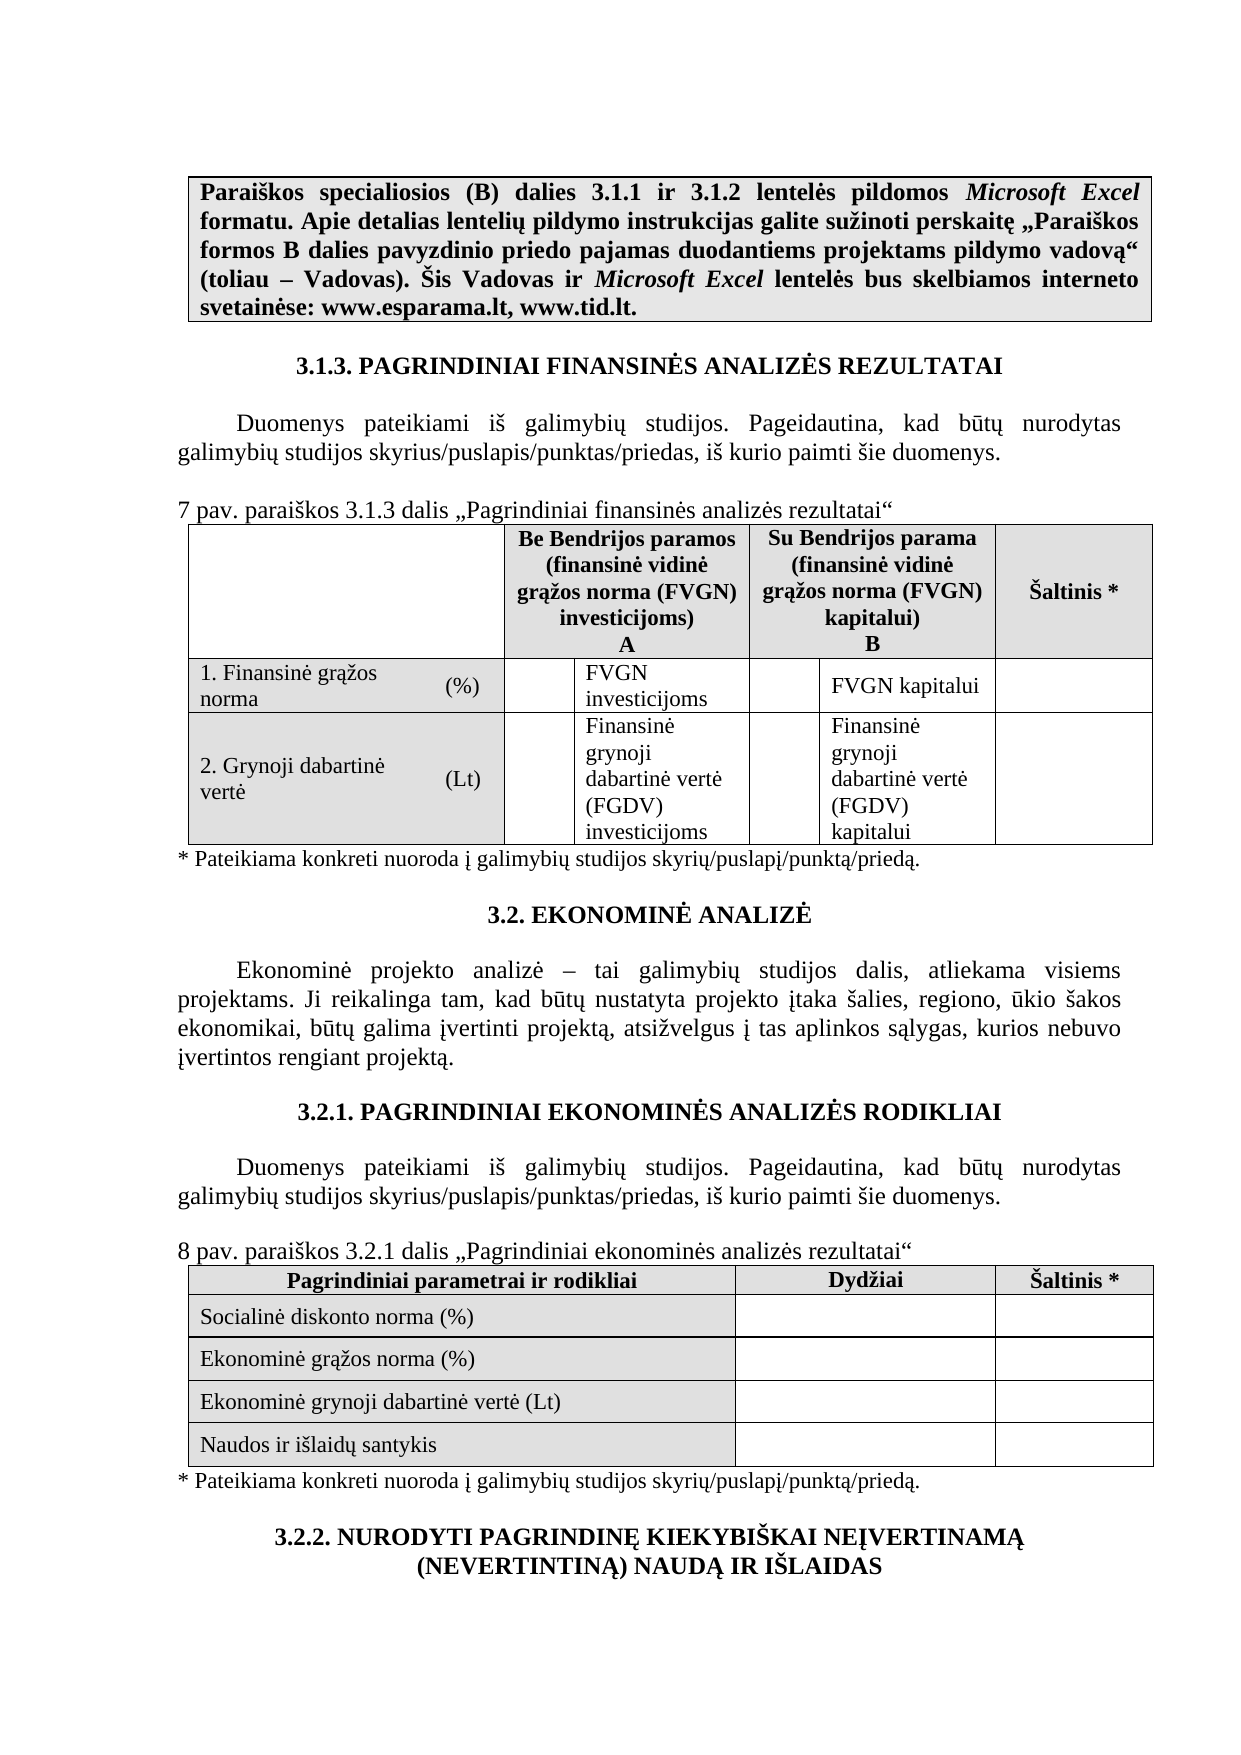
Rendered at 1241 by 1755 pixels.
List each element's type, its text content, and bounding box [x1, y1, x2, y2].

table_cell [996, 1338, 1153, 1380]
table_cell FVGN investicijoms [575, 659, 749, 712]
table_header [434, 525, 504, 658]
table_cell Finansinė grynoji dabartinė vertė (FGDV) kapitalui [820, 713, 995, 844]
table_header Šaltinis * [996, 525, 1152, 658]
table_cell [736, 1381, 995, 1422]
text 7 pav. paraiškos 3.1.3 dalis „Pagrindiniai finansinės analizės rezultatai“ [177, 495, 1122, 523]
table_cell FVGN kapitalui [820, 659, 995, 712]
text 3.1.3. Pagrindiniai finansinės analizės rezultatai [177, 351, 1122, 380]
table_cell Finansinė grynoji dabartinė vertė (FGDV) investicijoms [575, 713, 749, 844]
table_cell [736, 1338, 995, 1380]
table_cell [996, 659, 1152, 712]
text * Pateikiama konkreti nuoroda į galimybių studijos skyrių/puslapį/punktą/priedą. [177, 1467, 1122, 1493]
table_cell [996, 1295, 1153, 1336]
table_cell [996, 1423, 1153, 1466]
text 3.2.2. Nurodyti pagrindinę kiekybiškai neįvertinamą (nevertintiną) naudą ir išlaidas [177, 1522, 1122, 1579]
table_header Dydžiai [736, 1266, 995, 1294]
text Duomenys pateikiami iš galimybių studijos. Pageidautina, kad būtų nurodytas galimybių studijos skyrius/puslapis/punktas/priedas, iš kurio paimti šie duomenys. [177, 408, 1122, 466]
table_cell [505, 713, 574, 844]
table_cell [996, 1381, 1153, 1422]
table_header Be Bendrijos paramos (finansinė vidinė grąžos norma (FVGN) investicijoms) A [505, 525, 749, 658]
table_cell [750, 659, 819, 712]
table_cell Naudos ir išlaidų santykis [189, 1423, 735, 1466]
table_cell (Lt) [434, 713, 504, 844]
text 8 pav. paraiškos 3.2.1 dalis „Pagrindiniai ekonominės analizės rezultatai“ [177, 1236, 1122, 1265]
table_cell [505, 659, 574, 712]
text 3.2. ekonominė analizė [177, 901, 1122, 929]
table_header Su Bendrijos parama (finansinė vidinė grąžos norma (FVGN) kapitalui) B [750, 525, 995, 658]
table_cell (%) [434, 659, 504, 712]
table_cell 2. Grynoji dabartinė vertė [189, 713, 434, 844]
text * Pateikiama konkreti nuoroda į galimybių studijos skyrių/puslapį/punktą/priedą. [177, 845, 1122, 872]
table_header Pagrindiniai parametrai ir rodikliai [189, 1266, 735, 1294]
table_cell [750, 713, 819, 844]
table_header Šaltinis * [996, 1266, 1153, 1294]
text 3.2.1. Pagrindiniai ekonominės analizės rodikliai [177, 1097, 1122, 1126]
table_header [189, 525, 434, 658]
table_cell [736, 1295, 995, 1336]
table_cell [996, 713, 1152, 844]
table_cell Socialinė diskonto norma (%) [189, 1295, 735, 1336]
table_cell Ekonominė grynoji dabartinė vertė (Lt) [189, 1381, 735, 1422]
table_cell Ekonominė grąžos norma (%) [189, 1338, 735, 1380]
table_cell 1. Finansinė grąžos norma [189, 659, 434, 712]
table_header Paraiškos specialiosios (B) dalies 3.1.1 ir 3.1.2 lentelės pildomos Microsoft Excel formatu. Apie detalias lentelių pildymo instrukcijas galite sužinoti perskaitę „Paraiškos formos B dalies pavyzdinio priedo pajamas duodantiems projektams pildymo vadovą“ (toliau – Vadovas). Šis Vadovas ir Microsoft Excel lentelės bus skelbiamos interneto svetainėse: www.esparama.lt, www.tid.lt. [189, 178, 1151, 321]
table_cell [736, 1423, 995, 1466]
text Ekonominė projekto analizė – tai galimybių studijos dalis, atliekama visiems projektams. Ji reikalinga tam, kad būtų nustatyta projekto įtaka šalies, regiono, ūkio šakos ekonomikai, būtų galima įvertinti projektą, atsižvelgus į tas aplinkos sąlygas, kurios nebuvo įvertintos rengiant projektą. [177, 956, 1122, 1071]
text Duomenys pateikiami iš galimybių studijos. Pageidautina, kad būtų nurodytas galimybių studijos skyrius/puslapis/punktas/priedas, iš kurio paimti šie duomenys. [177, 1152, 1122, 1209]
